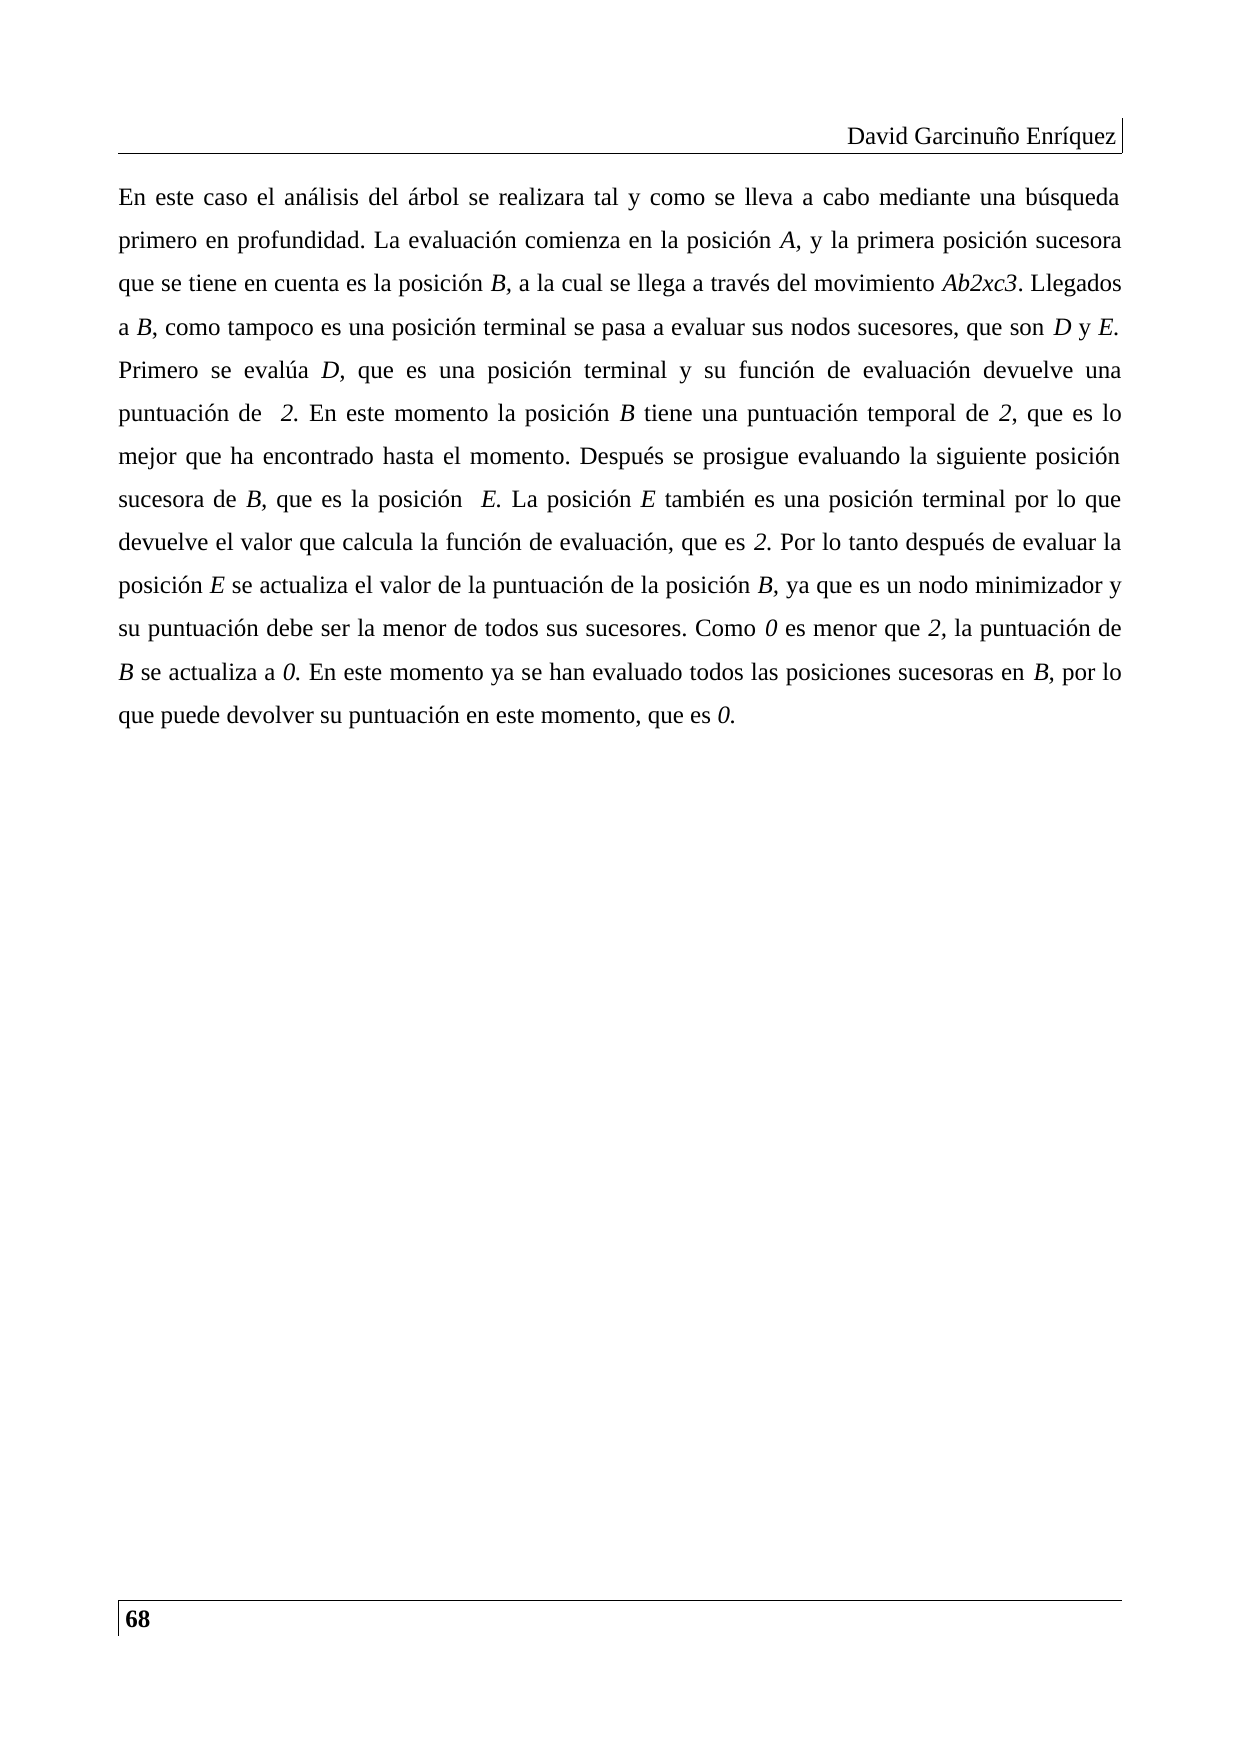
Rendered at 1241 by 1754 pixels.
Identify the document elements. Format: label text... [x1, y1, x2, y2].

text En este caso el análisis del árbol se realizara tal y como se lleva a cabo mediante una búsqueda primero en profundidad. La evaluación comienza en la posición A, y la primera posición sucesora que se tiene en cuenta es la posición B, a la cual se llega a través del movimiento Ab2xc3. Llegados a B, como tampoco es una posición terminal se pasa a evaluar sus nodos sucesores, que son D y E. Primero se evalúa D, que es una posición terminal y su función de evaluación devuelve una puntuación de 2. En este momento la posición B tiene una puntuación temporal de 2, que es lo mejor que ha encontrado hasta el momento. Después se prosigue evaluando la siguiente posición sucesora de B, que es la posición E. La posición E también es una posición terminal por lo que devuelve el valor que calcula la función de evaluación, que es 2. Por lo tanto después de evaluar la posición E se actualiza el valor de la puntuación de la posición B, ya que es un nodo minimizador y su puntuación debe ser la menor de todos sus sucesores. Como 0 es menor que 2, la puntuación de B se actualiza a 0. En este momento ya se han evaluado todos las posiciones sucesoras en B, por lo que puede devolver su puntuación en este momento, que es 0. [118, 182, 1122, 728]
